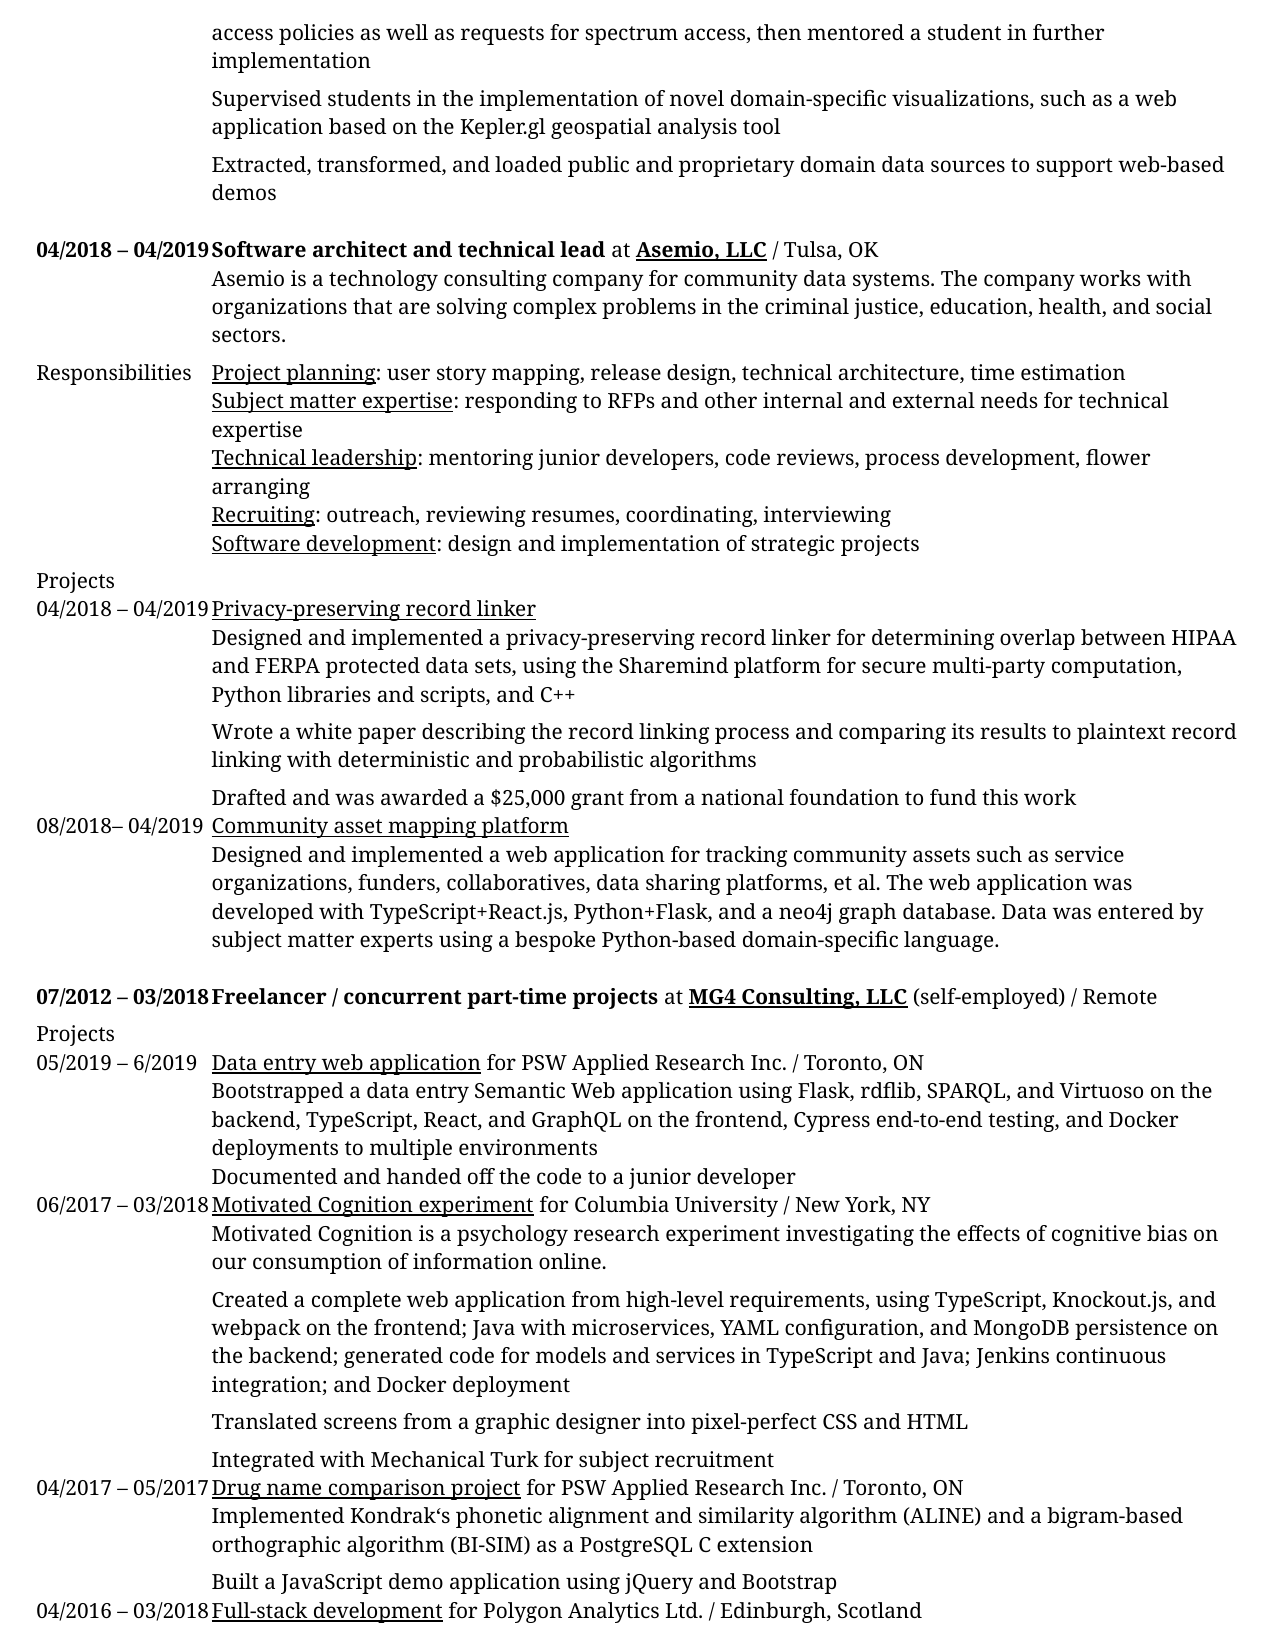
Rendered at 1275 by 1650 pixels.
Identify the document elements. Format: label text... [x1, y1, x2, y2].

table_cell Community asset mapping platform [211, 811, 1239, 840]
table_cell Bootstrapped a data entry Semantic Web application using Flask, rdflib, SPARQL, and Virtuoso on the backend, TypeScript, React, and GraphQL on the frontend, Cypress end-to-end testing, and Docker deployments to multiple environments Documented and handed off the code to a junior developer [211, 1077, 1239, 1190]
table_cell Implemented Kondrak‘s phonetic alignment and similarity algorithm (ALINE) and a bigram-based orthographic algorithm (BI-SIM) as a PostgreSQL C extension Built a JavaScript demo application using jQuery and Bootstrap [211, 1502, 1239, 1596]
table_cell Responsibilities [36, 358, 211, 566]
table_cell [36, 1285, 211, 1473]
table_cell 04/2017 – 05/2017 [36, 1473, 211, 1502]
table_cell Data entry web application for PSW Applied Research Inc. / Toronto, ON [211, 1048, 1239, 1077]
table_cell [36, 207, 211, 235]
table_cell Motivated Cognition experiment for Columbia University / New York, NY Motivated Cognition is a psychology research experiment investigating the effects of cognitive bias on our consumption of information online. [211, 1190, 1239, 1285]
table_cell [36, 623, 211, 811]
table_cell [211, 566, 1239, 594]
table_cell Projects [36, 1020, 211, 1048]
table_cell Designed and implemented a privacy-preserving record linker for determining overlap between HIPAA and FERPA protected data sets, using the Sharemind platform for secure multi-party computation, Python libraries and scripts, and C++ Wrote a white paper describing the record linking process and comparing its results to plaintext record linking with deterministic and probabilistic algorithms Drafted and was awarded a $25,000 grant from a national foundation to fund this work [211, 623, 1239, 811]
table_cell Full-stack development for Polygon Analytics Ltd. / Edinburgh, Scotland [211, 1596, 1239, 1624]
table_cell [36, 1077, 211, 1190]
table_cell [211, 954, 1239, 982]
table_cell 08/2018– 04/2019 [36, 811, 211, 840]
table_cell Projects [36, 566, 211, 594]
table_cell [211, 1020, 1239, 1048]
table_cell 04/2016 – 03/2018 [36, 1596, 211, 1624]
table_cell [211, 207, 1239, 235]
table_cell 04/2018 – 04/2019 [36, 595, 211, 623]
table_cell [36, 954, 211, 982]
table_cell access policies as well as requests for spectrum access, then mentored a student in further implementation Supervised students in the implementation of novel domain-specific visualizations, such as a web application based on the Kepler.gl geospatial analysis tool Extracted, transformed, and loaded public and proprietary domain data sources to support web-based demos [211, 18, 1239, 207]
table_cell [36, 840, 211, 954]
table_cell Privacy-preserving record linker [211, 595, 1239, 623]
table_cell Project planning: user story mapping, release design, technical architecture, time estimation Subject matter expertise: responding to RFPs and other internal and external needs for technical expertise Technical leadership: mentoring junior developers, code reviews, process development, flower arranging Recruiting: outreach, reviewing resumes, coordinating, interviewing Software development: design and implementation of strategic projects [211, 358, 1239, 566]
table_cell 06/2017 – 03/2018 [36, 1190, 211, 1285]
table_cell Drug name comparison project for PSW Applied Research Inc. / Toronto, ON [211, 1473, 1239, 1502]
table_cell Created a complete web application from high-level requirements, using TypeScript, Knockout.js, and webpack on the frontend; Java with microservices, YAML configuration, and MongoDB persistence on the backend; generated code for models and services in TypeScript and Java; Jenkins continuous integration; and Docker deployment Translated screens from a graphic designer into pixel-perfect CSS and HTML Integrated with Mechanical Turk for subject recruitment [211, 1285, 1239, 1473]
table_cell Software architect and technical lead at Asemio, LLC / Tulsa, OK Asemio is a technology consulting company for community data systems. The company works with organizations that are solving complex problems in the criminal justice, education, health, and social sectors. [211, 235, 1239, 358]
table_cell [36, 18, 211, 207]
table_cell 07/2012 – 03/2018 [36, 982, 211, 1019]
table_cell Freelancer / concurrent part-time projects at MG4 Consulting, LLC (self-employed) / Remote [211, 982, 1239, 1019]
table_cell Designed and implemented a web application for tracking community assets such as service organizations, funders, collaboratives, data sharing platforms, et al. The web application was developed with TypeScript+React.js, Python+Flask, and a neo4j graph database. Data was entered by subject matter experts using a bespoke Python-based domain-specific language. [211, 840, 1239, 954]
table_cell [36, 1502, 211, 1596]
table_cell 04/2018 – 04/2019 [36, 235, 211, 358]
table_cell 05/2019 – 6/2019 [36, 1048, 211, 1077]
